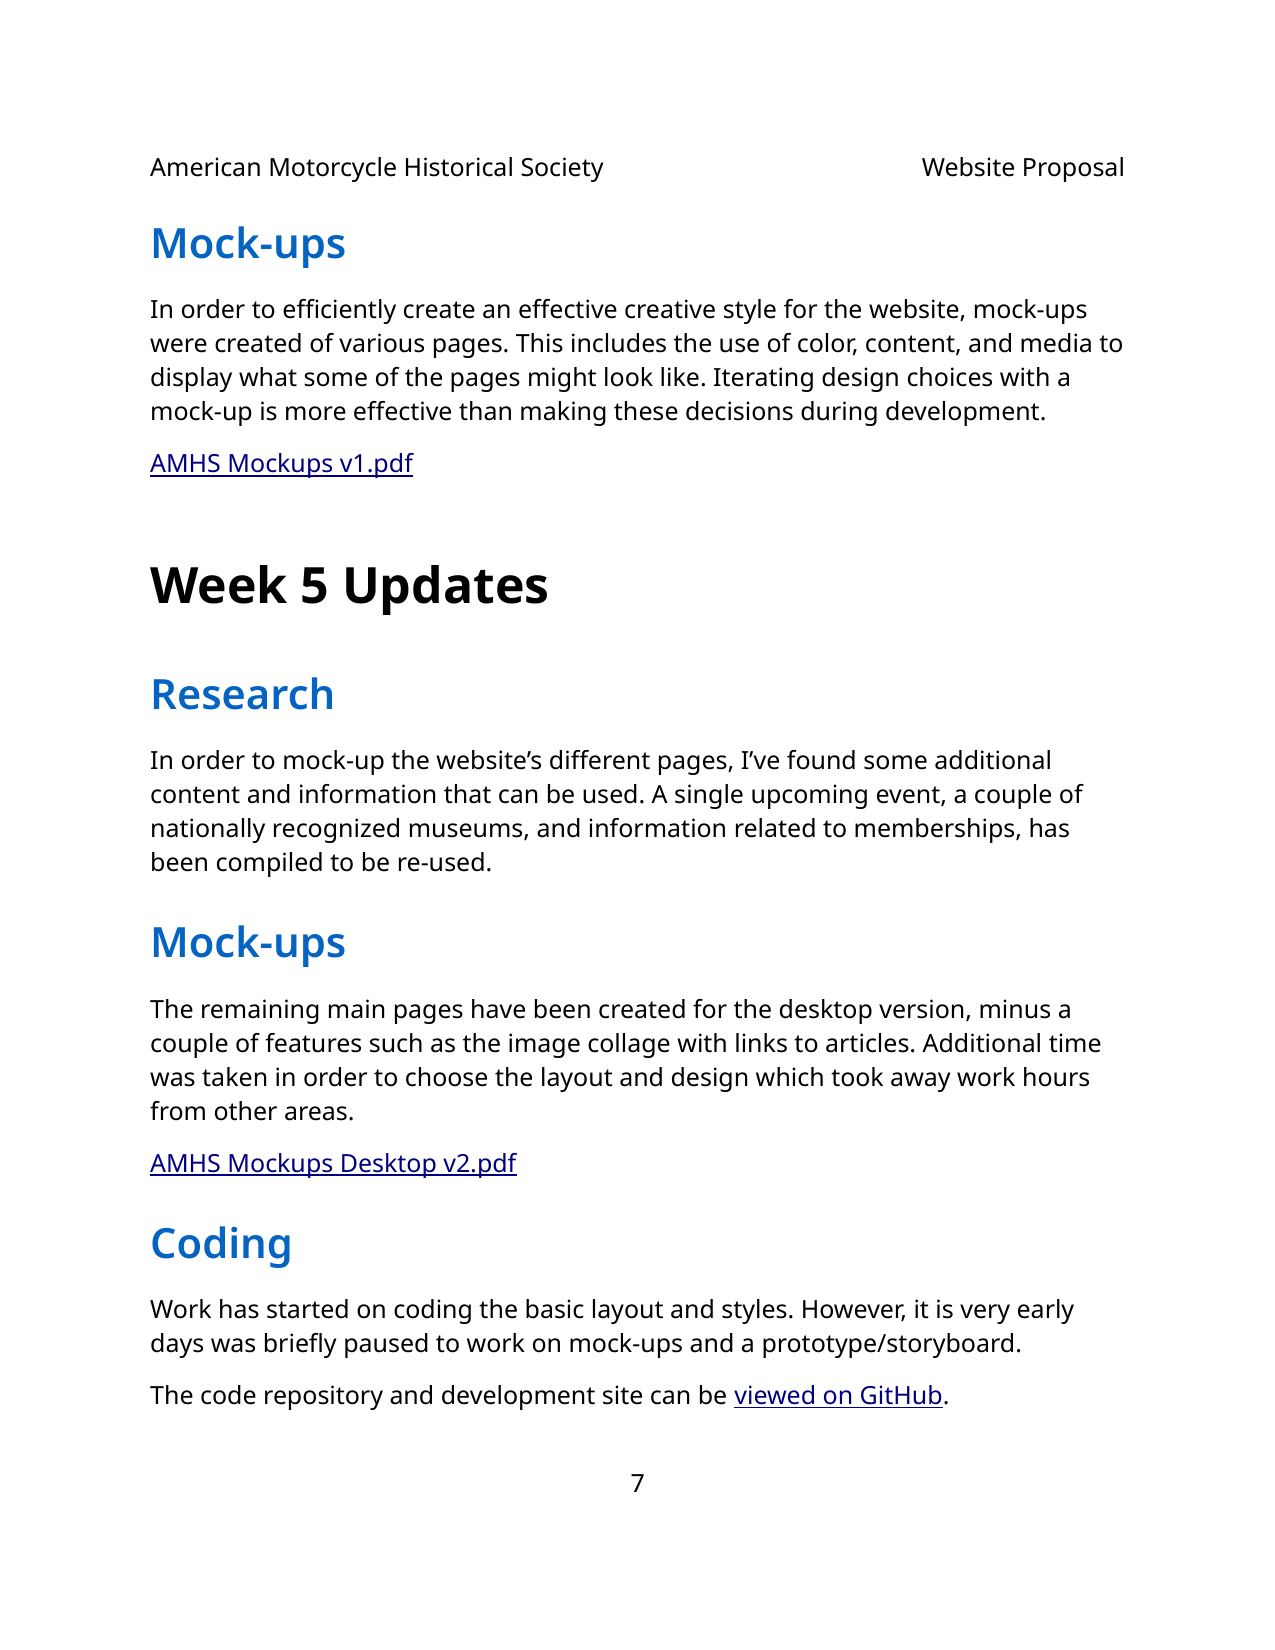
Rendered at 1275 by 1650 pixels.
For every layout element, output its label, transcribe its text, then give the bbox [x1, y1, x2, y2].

text The remaining main pages have been created for the desktop version, minus a couple of features such as the image collage with links to articles. Additional time was taken in order to choose the layout and design which took away work hours from other areas. [150, 991, 1125, 1127]
subtitle Research [150, 664, 1125, 721]
text Work has started on coding the basic layout and styles. However, it is very early days was briefly paused to work on mock-ups and a prototype/storyboard. [150, 1292, 1125, 1360]
text AMHS Mockups Desktop v2.pdf [150, 1145, 1125, 1179]
text AMHS Mockups v1.pdf [150, 446, 1125, 480]
text The code repository and development site can be viewed on GitHub. [150, 1378, 1125, 1412]
subtitle Mock-ups [150, 213, 1125, 270]
subtitle Week 5 Updates [150, 550, 1125, 618]
text In order to mock-up the website’s different pages, I’ve found some additional content and information that can be used. A single upcoming event, a couple of nationally recognized museums, and information related to memberships, has been compiled to be re-used. [150, 743, 1125, 879]
text In order to efficiently create an effective creative style for the website, mock-ups were created of various pages. This includes the use of color, content, and media to display what some of the pages might look like. Iterating design choices with a mock-up is more effective than making these decisions during development. [150, 292, 1125, 428]
subtitle Mock-ups [150, 913, 1125, 970]
subtitle Coding [150, 1213, 1125, 1270]
